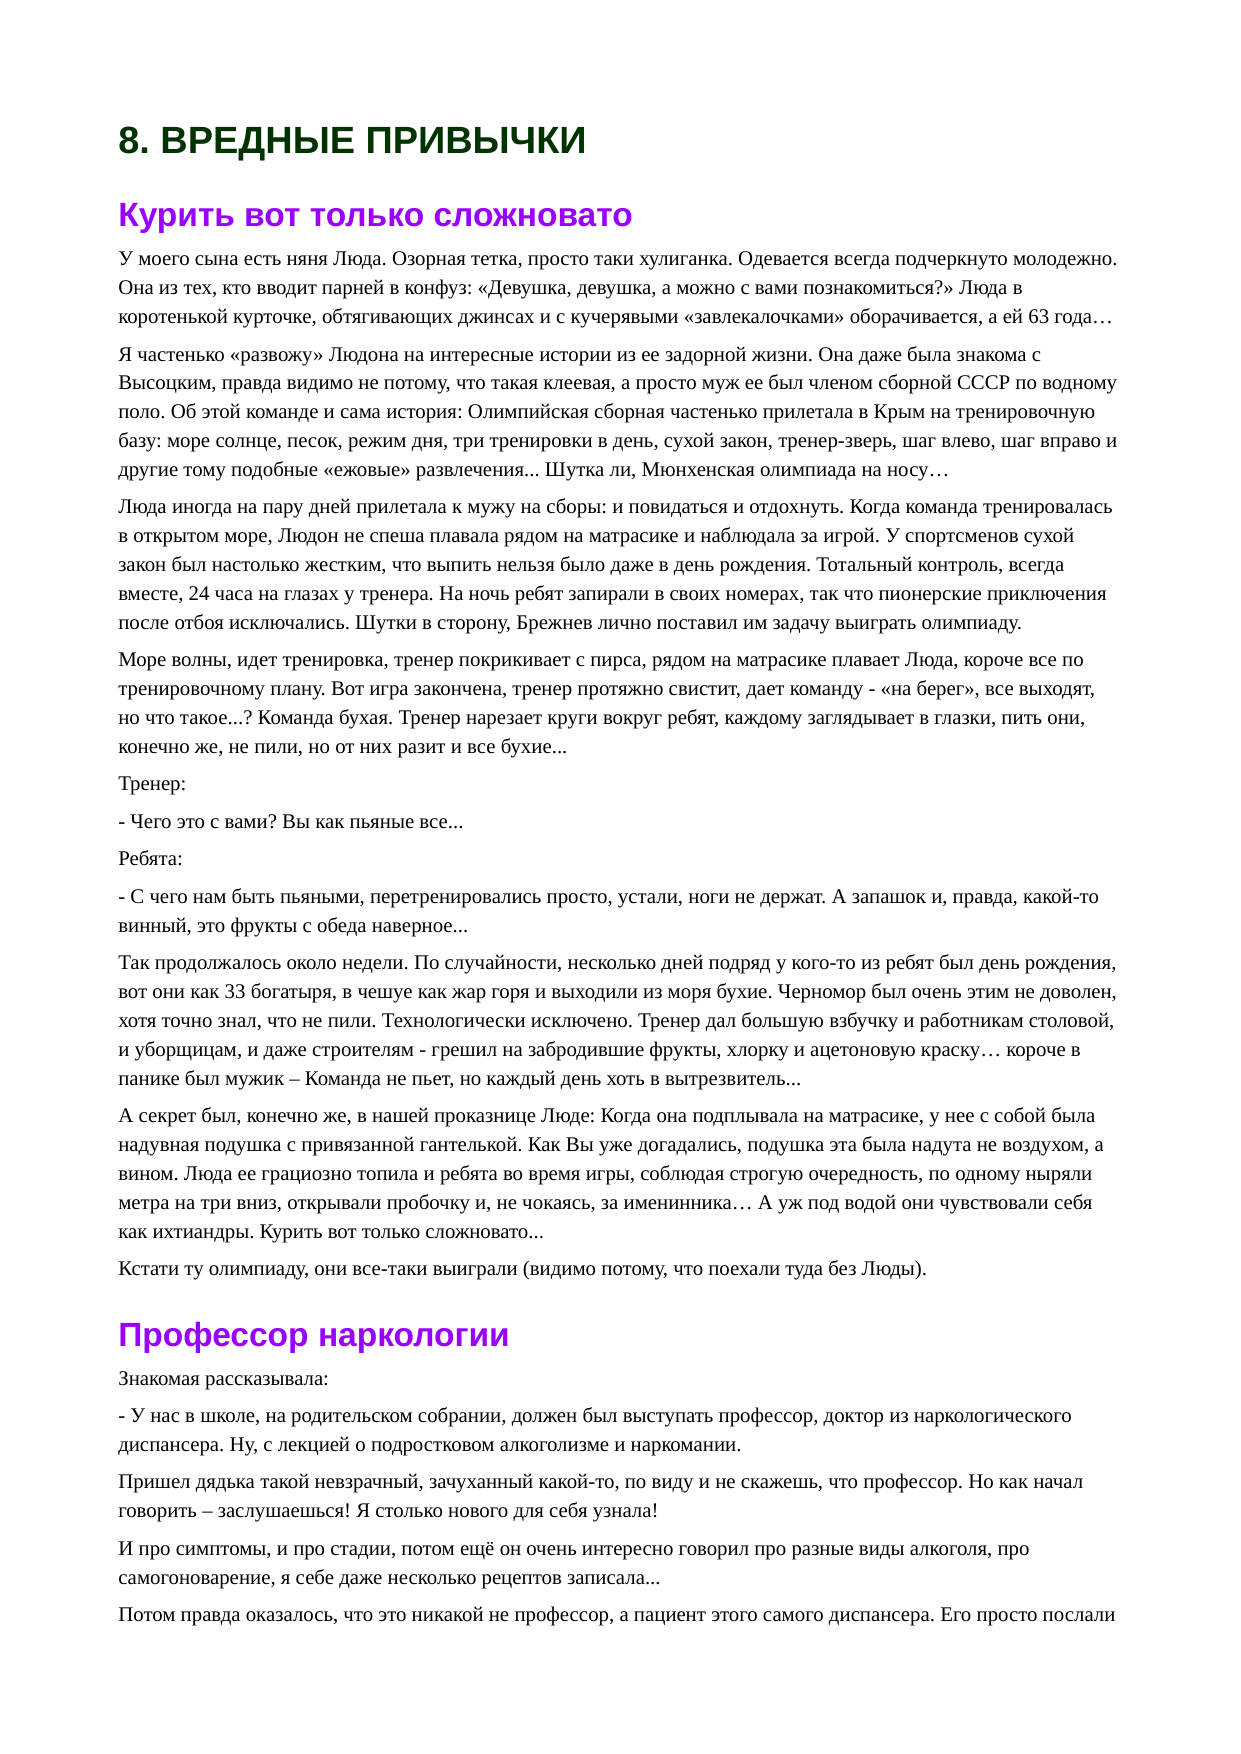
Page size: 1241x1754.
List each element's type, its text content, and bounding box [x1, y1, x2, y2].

text Море волны, идет тренировка, тренер покрикивает с пирса, рядом на матрасике плавает Люда, короче все по тренировочному плану. Вот игра закончена, тренер протяжно свистит, дает команду - «на берег», все выходят, но что такое...? Команда бухая. Тренер нарезает круги вокруг ребят, каждому заглядывает в глазки, пить они, конечно же, не пили, но от них разит и все бухие... [118, 647, 1122, 758]
text Я частенько «развожу» Людона на интересные истории из ее задорной жизни. Она даже была знакома с Высоцким, правда видимо не потому, что такая клеевая, а просто муж ее был членом сборной СССР по водному поло. Об этой команде и сама история: Олимпийская сборная частенько прилетала в Крым на тренировочную базу: море солнце, песок, режим дня, три тренировки в день, сухой закон, тренер-зверь, шаг влево, шаг вправо и другие тому подобные «ежовые» развлечения... Шутка ли, Мюнхенская олимпиада на носу… [118, 341, 1122, 481]
text - С чего нам быть пьяными, перетренировались просто, устали, ноги не держат. А запашок и, правда, какой-то винный, это фрукты с обеда наверное... [118, 884, 1122, 937]
text Ребята: [118, 846, 1122, 870]
text Пришел дядька такой невзрачный, зачуханный какой-то, по виду и не скажешь, что профессор. Но как начал говорить – заслушаешься! Я столько нового для себя узнала! [118, 1469, 1122, 1522]
text Тренер: [118, 771, 1122, 795]
subtitle Профессор наркологии [118, 1314, 1122, 1353]
subtitle Курить вот только сложновато [118, 195, 1122, 234]
text И про симптомы, и про стадии, потом ещё он очень интересно говорил про разные виды алкоголя, про самогоноварение, я себе даже несколько рецептов записала... [118, 1536, 1122, 1589]
subtitle 8. ВРЕДНЫЕ ПРИВЫЧКИ [118, 118, 1122, 162]
text - У нас в школе, на родительском собрании, должен был выступать профессор, доктор из наркологического диспансера. Ну, с лекцией о подростковом алкоголизме и наркомании. [118, 1403, 1122, 1456]
text Кстати ту олимпиаду, они все-таки выиграли (видимо потому, что поехали туда без Люды). [118, 1256, 1122, 1280]
text У моего сына есть няня Люда. Озорная тетка, просто таки хулиганка. Одевается всегда подчеркнуто молодежно. Она из тех, кто вводит парней в конфуз: «Девушка, девушка, а можно с вами познакомиться?» Люда в коротенькой курточке, обтягивающих джинсах и с кучерявыми «завлекалочками» оборачивается, а ей 63 года… [118, 246, 1122, 328]
text Знакомая рассказывала: [118, 1366, 1122, 1389]
text А секрет был, конечно же, в нашей проказнице Люде: Когда она подплывала на матрасике, у нее с собой была надувная подушка с привязанной гантелькой. Как Вы уже догадались, подушка эта была надута не воздухом, а вином. Люда ее грациозно топила и ребята во время игры, соблюдая строгую очередность, по одному ныряли метра на три вниз, открывали пробочку и, не чокаясь, за именинника… А уж под водой они чувствовали себя как ихтиандры. Курить вот только сложновато... [118, 1103, 1122, 1243]
text Люда иногда на пару дней прилетала к мужу на сборы: и повидаться и отдохнуть. Когда команда тренировалась в открытом море, Людон не спеша плавала рядом на матрасике и наблюдала за игрой. У спортсменов сухой закон был настолько жестким, что выпить нельзя было даже в день рождения. Тотальный контроль, всегда вместе, 24 часа на глазах у тренера. На ночь ребят запирали в своих номерах, так что пионерские приключения после отбоя исключались. Шутки в сторону, Брежнев лично поставил им задачу выиграть олимпиаду. [118, 494, 1122, 634]
text Так продолжалось около недели. По случайности, несколько дней подряд у кого-то из ребят был день рождения, вот они как 33 богатыря, в чешуе как жар горя и выходили из моря бухие. Черномор был очень этим не доволен, хотя точно знал, что не пили. Технологически исключено. Тренер дал большую взбучку и работникам столовой, и уборщицам, и даже строителям - грешил на забродившие фрукты, хлорку и ацетоновую краску… короче в панике был мужик – Команда не пьет, но каждый день хоть в вытрезвитель... [118, 950, 1122, 1090]
text - Чего это с вами? Вы как пьяные все... [118, 809, 1122, 833]
text Потом правда оказалось, что это никакой не профессор, а пациент этого самого диспансера. Его просто послали [118, 1602, 1122, 1626]
